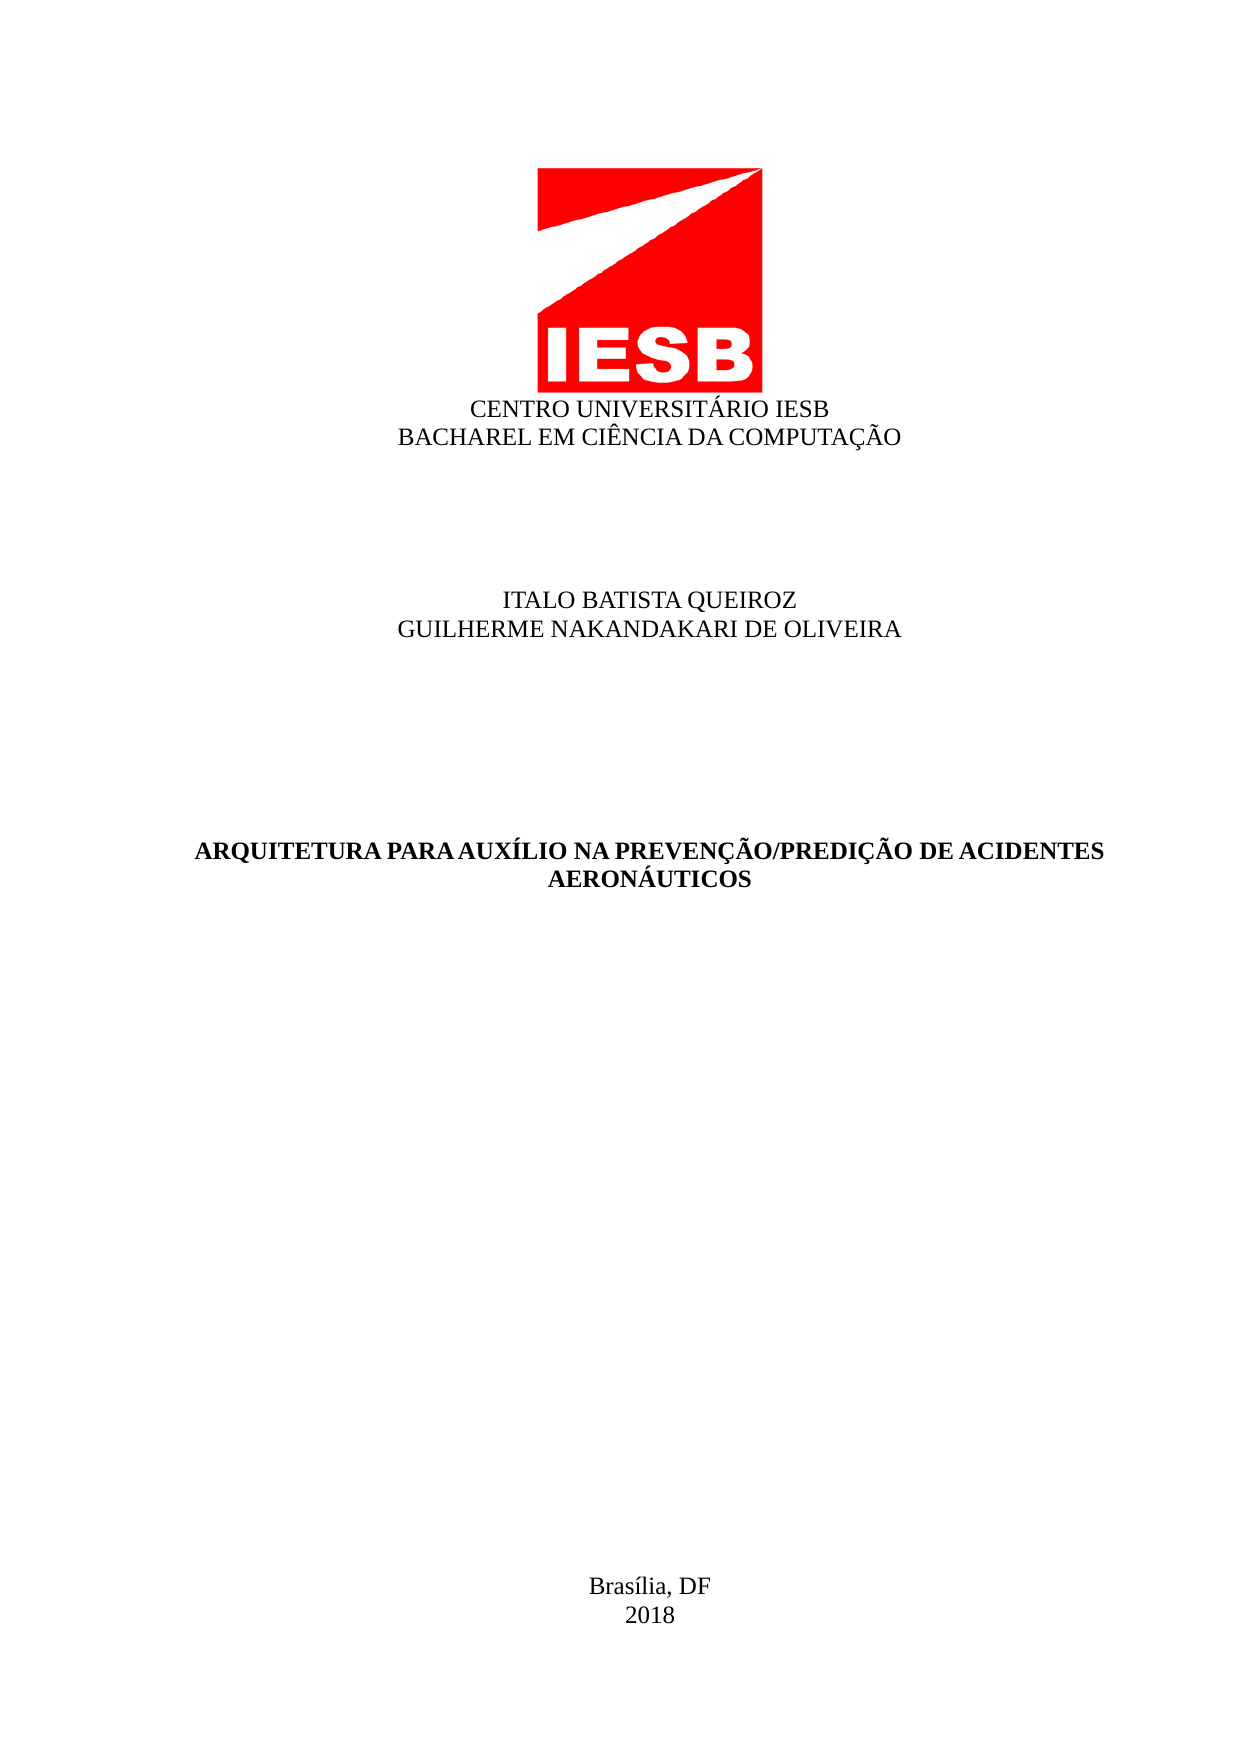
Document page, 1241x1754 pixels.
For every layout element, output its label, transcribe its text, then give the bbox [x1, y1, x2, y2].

text CENTRO UNIVERSITÁRIO IESB [177, 394, 1122, 422]
text 2018 [177, 1600, 1122, 1629]
text GUILHERME NAKANDAKARI DE OLIVEIRA [177, 614, 1122, 643]
text Brasília, DF [177, 1571, 1122, 1600]
text BACHAREL EM CIÊNCIA DA COMPUTAÇÃO [177, 422, 1122, 451]
picture [536, 166, 763, 394]
text ITALO BATISTA QUEIROZ [177, 586, 1122, 614]
subtitle ARQUITETURA PARA AUXÍLIO NA PREVENÇÃO/PREDIÇÃO DE ACIDENTES AERONÁUTICOS [177, 836, 1122, 893]
